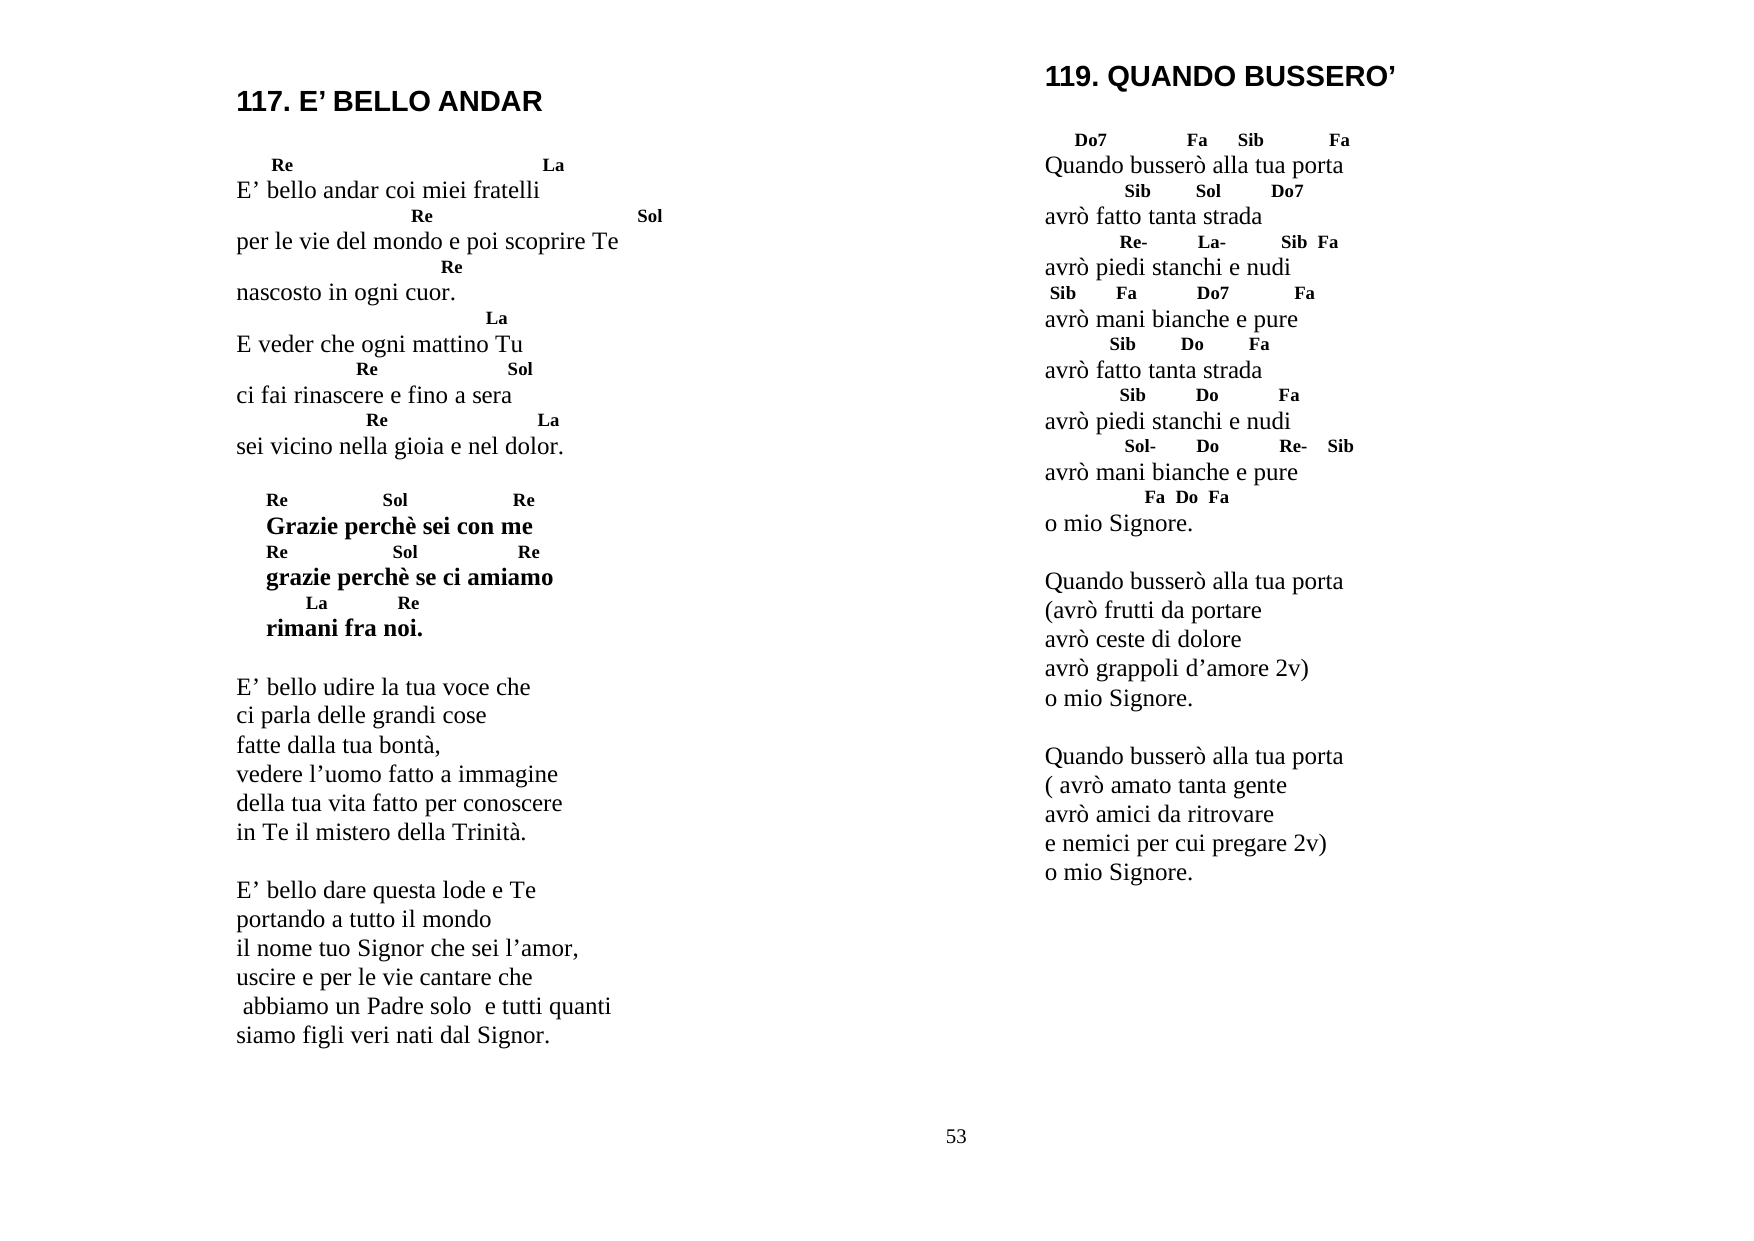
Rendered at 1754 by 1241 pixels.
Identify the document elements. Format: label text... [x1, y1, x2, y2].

text Re- La- Sib Fa [1044, 230, 1678, 252]
text il nome tuo Signor che sei l’amor, [236, 933, 869, 962]
text Sol- Do Re- Sib [1044, 435, 1678, 457]
text avrò grappoli d’amore 2v) [1044, 653, 1678, 682]
text abbiamo un Padre solo e tutti quanti [236, 991, 869, 1020]
text avrò ceste di dolore [1044, 624, 1678, 653]
text avrò fatto tanta strada [1044, 354, 1678, 384]
text Sib Do Fa [1044, 332, 1678, 354]
text Re La [236, 153, 869, 175]
text o mio Signore. [1044, 508, 1678, 537]
text o mio Signore. [1044, 682, 1678, 711]
text E veder che ogni mattino Tu [236, 328, 869, 357]
text Grazie perchè sei con me [266, 511, 869, 540]
text ci fai rinascere e fino a sera [236, 379, 869, 409]
text avrò mani bianche e pure [1044, 457, 1678, 486]
text avrò mani bianche e pure [1044, 303, 1678, 332]
text ( avrò amato tanta gente [1044, 769, 1678, 799]
text rimani fra noi. [266, 613, 869, 642]
text sei vicino nella gioia e nel dolor. [236, 431, 869, 460]
text avrò piedi stanchi e nudi [1044, 252, 1678, 281]
text della tua vita fatto per conoscere [236, 788, 869, 817]
text ci parla delle grandi cose [236, 700, 869, 729]
text Re [236, 255, 869, 277]
text Sib Fa Do7 Fa [1044, 281, 1678, 303]
text avrò amici da ritrovare [1044, 799, 1678, 828]
text La [236, 306, 869, 328]
text Re Sol [236, 357, 869, 379]
text La Re [266, 591, 869, 613]
text E’ bello dare questa lode e Te [236, 875, 869, 904]
text o mio Signore. [1044, 857, 1678, 886]
text Sib Sol Do7 [1044, 179, 1678, 201]
text per le vie del mondo e poi scoprire Te [236, 226, 869, 255]
subtitle 119. QUANDO BUSSERO’ [1044, 59, 1676, 93]
subtitle 117. E’ BELLO ANDAR [236, 84, 867, 118]
text fatte dalla tua bontà, [236, 729, 869, 758]
text (avrò frutti da portare [1044, 595, 1678, 624]
text E’ bello andar coi miei fratelli [236, 175, 869, 204]
text avrò piedi stanchi e nudi [1044, 406, 1678, 435]
text E’ bello udire la tua voce che [236, 671, 869, 700]
text nascosto in ogni cuor. [236, 277, 869, 306]
text siamo figli veri nati dal Signor. [236, 1020, 869, 1049]
text Re Sol Re [266, 540, 869, 562]
text Sib Do Fa [1044, 384, 1678, 406]
text vedere l’uomo fatto a immagine [236, 758, 869, 788]
text avrò fatto tanta strada [1044, 201, 1678, 230]
text Re La [236, 409, 869, 431]
text Fa Do Fa [1044, 486, 1678, 508]
text uscire e per le vie cantare che [236, 962, 869, 991]
text portando a tutto il mondo [236, 904, 869, 933]
text Quando busserò alla tua porta [1044, 566, 1678, 595]
text Do7 Fa Sib Fa [1044, 128, 1678, 150]
text Quando busserò alla tua porta [1044, 741, 1678, 769]
text Re Sol Re [266, 489, 869, 511]
text in Te il mistero della Trinità. [236, 817, 869, 846]
text e nemici per cui pregare 2v) [1044, 828, 1678, 857]
text Re Sol [236, 204, 869, 226]
text Quando busserò alla tua porta [1044, 150, 1678, 179]
text grazie perchè se ci amiamo [266, 562, 869, 591]
